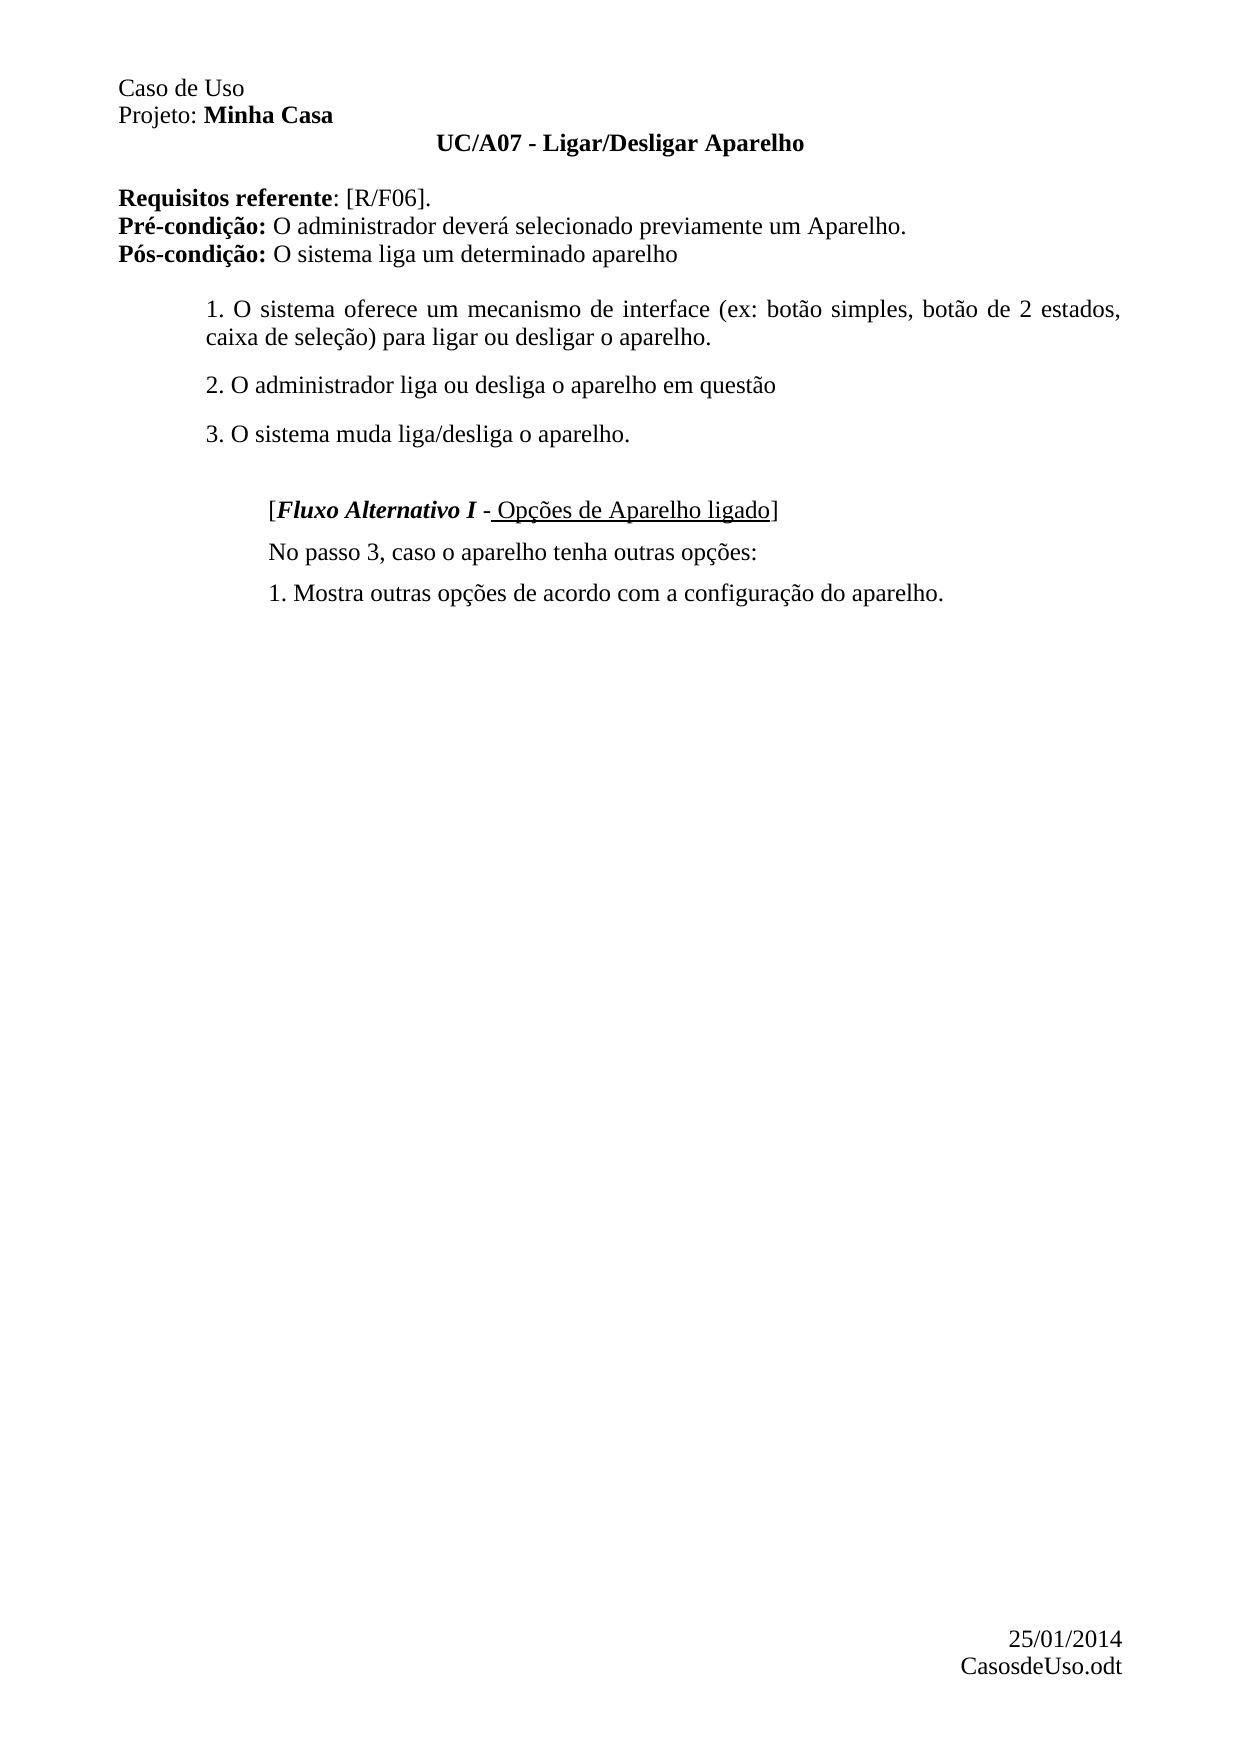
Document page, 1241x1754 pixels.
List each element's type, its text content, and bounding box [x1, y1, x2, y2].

text [Fluxo Alternativo I - Opções de Aparelho ligado] [193, 496, 1122, 524]
text 3. O sistema muda liga/desliga o aparelho. [206, 420, 1122, 448]
text 1. Mostra outras opções de acordo com a configuração do aparelho. [193, 579, 1122, 607]
text 1. O sistema oferece um mecanismo de interface (ex: botão simples, botão de 2 estados, caixa de seleção) para ligar ou desligar o aparelho. [206, 295, 1122, 351]
text 2. O administrador liga ou desliga o aparelho em questão [206, 372, 1122, 399]
text Pós-condição: O sistema liga um determinado aparelho [118, 240, 1122, 268]
text UC/A07 - Ligar/Desligar Aparelho [118, 129, 1122, 157]
text No passo 3, caso o aparelho tenha outras opções: [193, 538, 1122, 566]
text Requisitos referente: [R/F06]. [118, 184, 1122, 212]
text Pré-condição: O administrador deverá selecionado previamente um Aparelho. [118, 212, 1122, 240]
